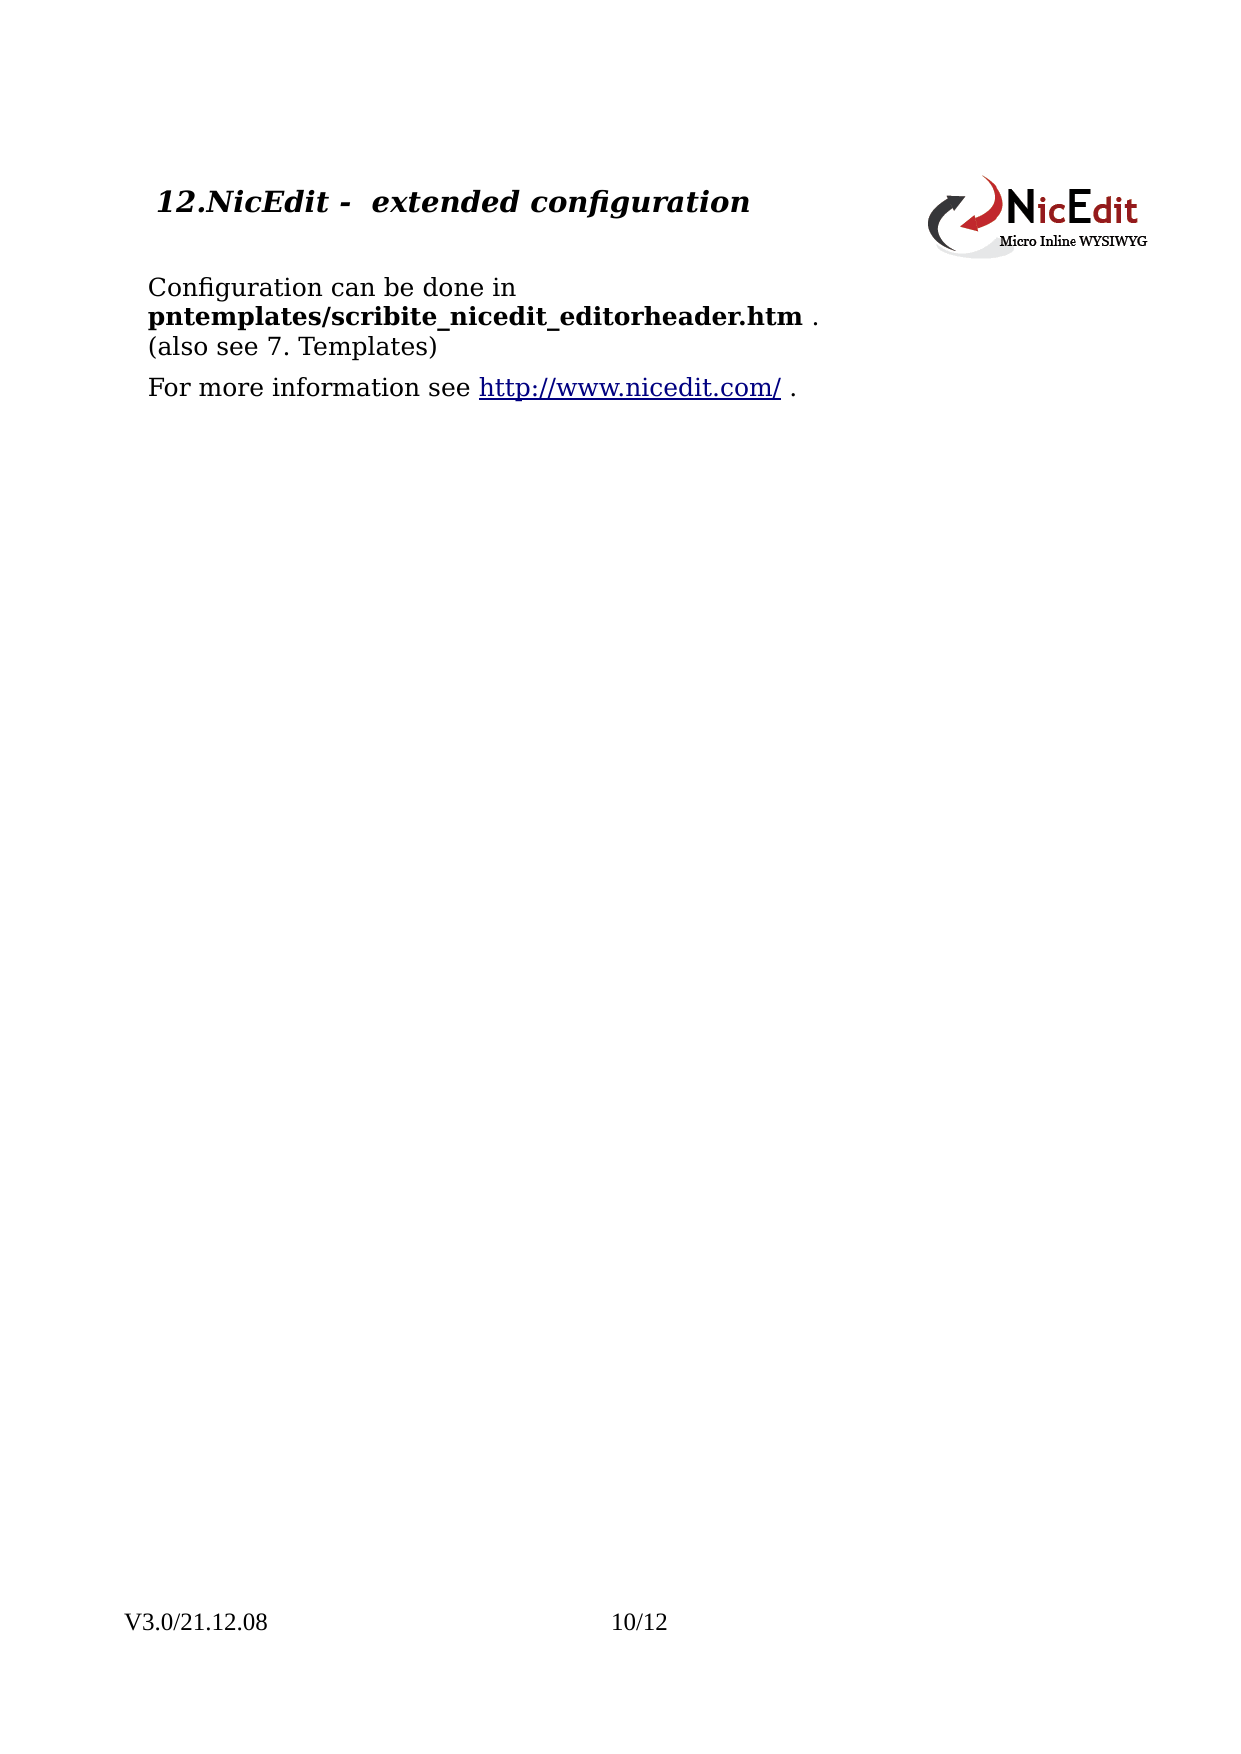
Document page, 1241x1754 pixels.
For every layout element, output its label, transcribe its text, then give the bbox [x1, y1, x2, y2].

picture [919, 170, 1153, 266]
text For more information see http://www.nicedit.com/ . [148, 373, 1160, 403]
subtitle NicEdit - extended configuration [156, 185, 919, 219]
text Configuration can be done in pntemplates/scribite_nicedit_editorheader.htm . (also see 7. Templates) [148, 273, 1160, 361]
